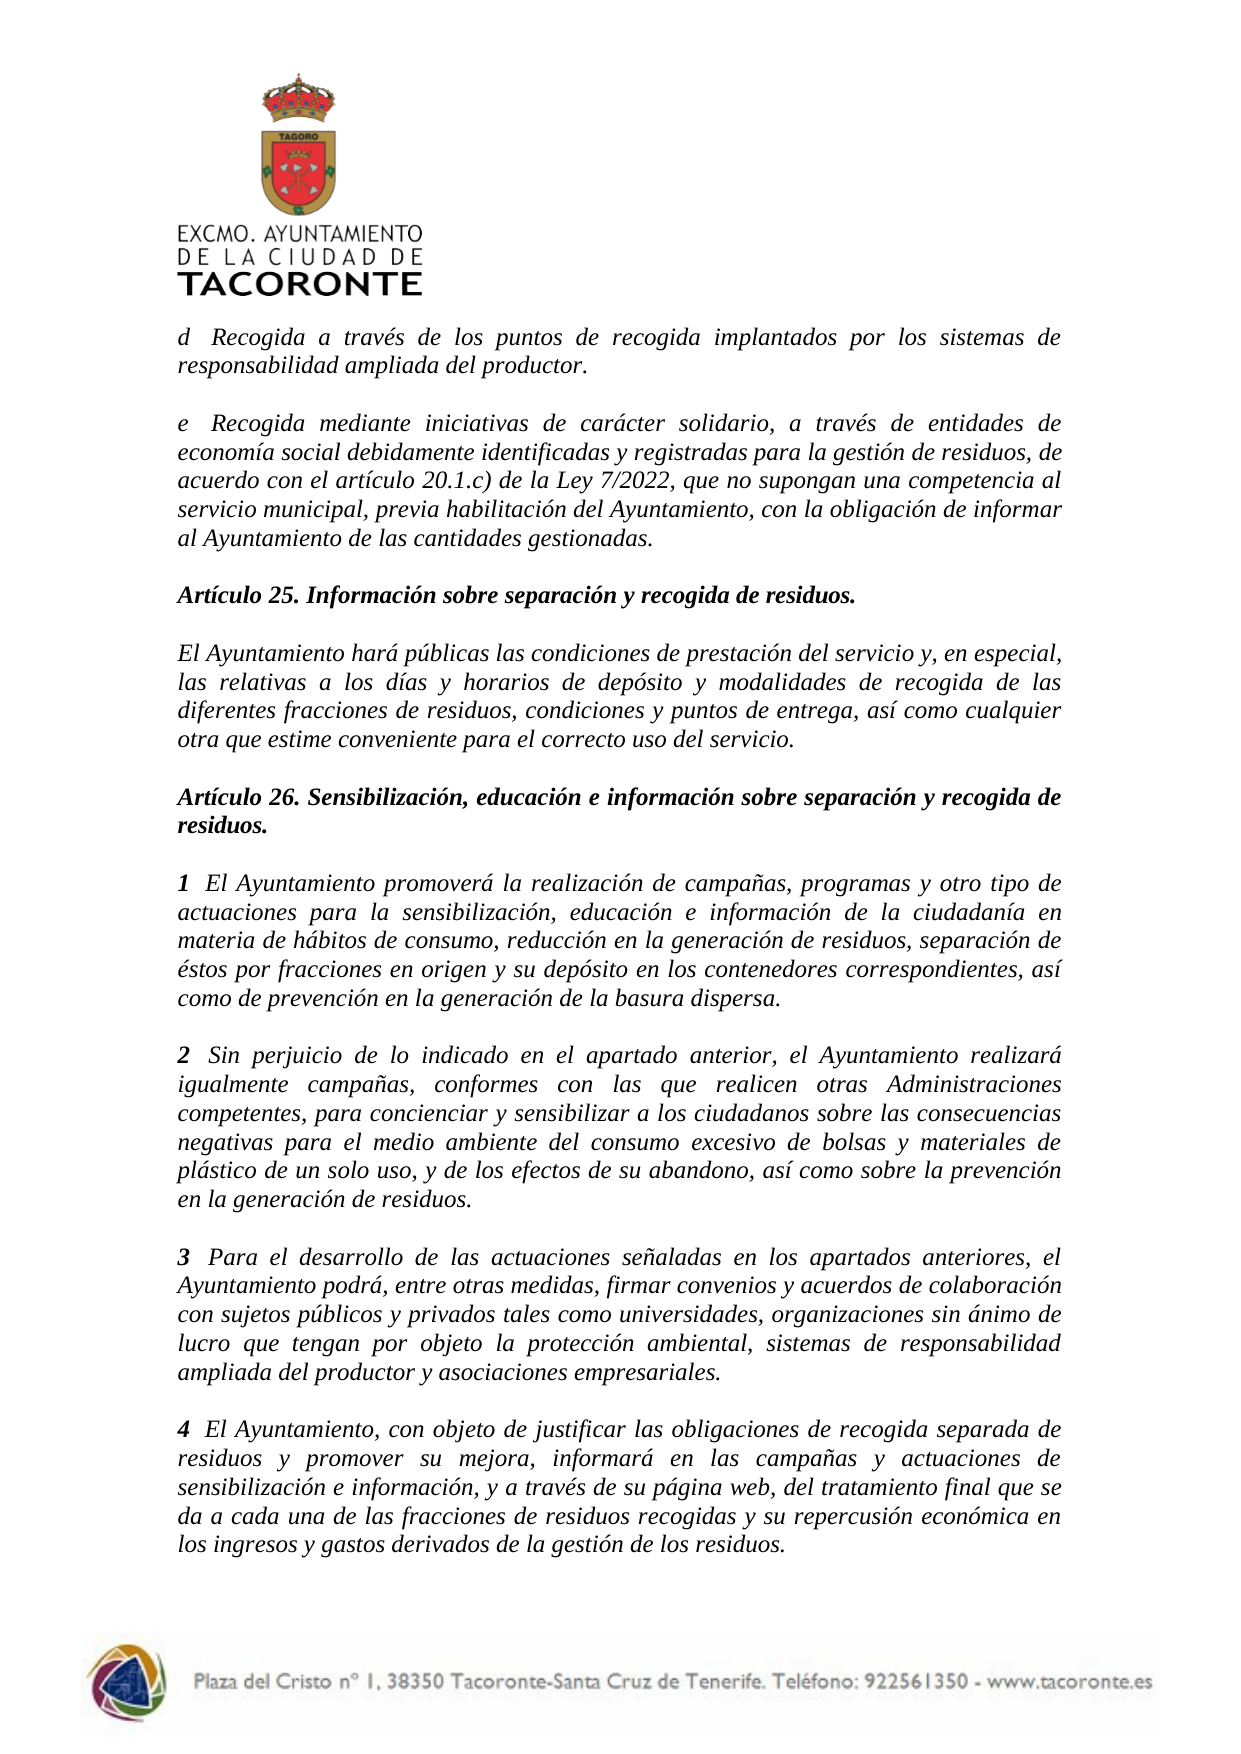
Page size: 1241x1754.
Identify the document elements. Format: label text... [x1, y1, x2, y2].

picture [80, 1631, 1163, 1737]
text El Ayuntamiento hará públicas las condiciones de prestación del servicio y, en especial, las relativas a los días y horarios de depósito y modalidades de recogida de las diferentes fracciones de residuos, condiciones y puntos de entrega, así como cualquier otra que estime conveniente para el correcto uso del servicio. [177, 638, 1062, 753]
subtitle Artículo 26. Sensibilización, educación e información sobre separación y recogida de residuos. [177, 782, 1062, 839]
list El Ayuntamiento, con objeto de justificar las obligaciones de recogida separada de residuos y promover su mejora, informará en las campañas y actuaciones de sensibilización e información, y a través de su página web, del tratamiento final que se da a cada una de las fracciones de residuos recogidas y su repercusión económica en los ingresos y gastos derivados de la gestión de los residuos. [177, 1414, 1062, 1558]
picture [177, 73, 422, 296]
subtitle Artículo 25. Información sobre separación y recogida de residuos. [177, 581, 1093, 609]
list Recogida a través de los puntos de recogida implantados por los sistemas de responsabilidad ampliada del productor. [177, 322, 1062, 379]
list El Ayuntamiento promoverá la realización de campañas, programas y otro tipo de actuaciones para la sensibilización, educación e información de la ciudadanía en materia de hábitos de consumo, reducción en la generación de residuos, separación de éstos por fracciones en origen y su depósito en los contenedores correspondientes, así como de prevención en la generación de la basura dispersa. [177, 868, 1063, 1012]
list Sin perjuicio de lo indicado en el apartado anterior, el Ayuntamiento realizará igualmente campañas, conformes con las que realicen otras Administraciones competentes, para concienciar y sensibilizar a los ciudadanos sobre las consecuencias negativas para el medio ambiente del consumo excesivo de bolsas y materiales de plástico de un solo uso, y de los efectos de su abandono, así como sobre la prevención en la generación de residuos. [177, 1041, 1062, 1213]
list Para el desarrollo de las actuaciones señaladas en los apartados anteriores, el Ayuntamiento podrá, entre otras medidas, firmar convenios y acuerdos de colaboración con sujetos públicos y privados tales como universidades, organizaciones sin ánimo de lucro que tengan por objeto la protección ambiental, sistemas de responsabilidad ampliada del productor y asociaciones empresariales. [177, 1242, 1062, 1386]
list Recogida mediante iniciativas de carácter solidario, a través de entidades de economía social debidamente identificadas y registradas para la gestión de residuos, de acuerdo con el artículo 20.1.c) de la Ley 7/2022, que no supongan una competencia al servicio municipal, previa habilitación del Ayuntamiento, con la obligación de informar al Ayuntamiento de las cantidades gestionadas. [177, 408, 1063, 552]
